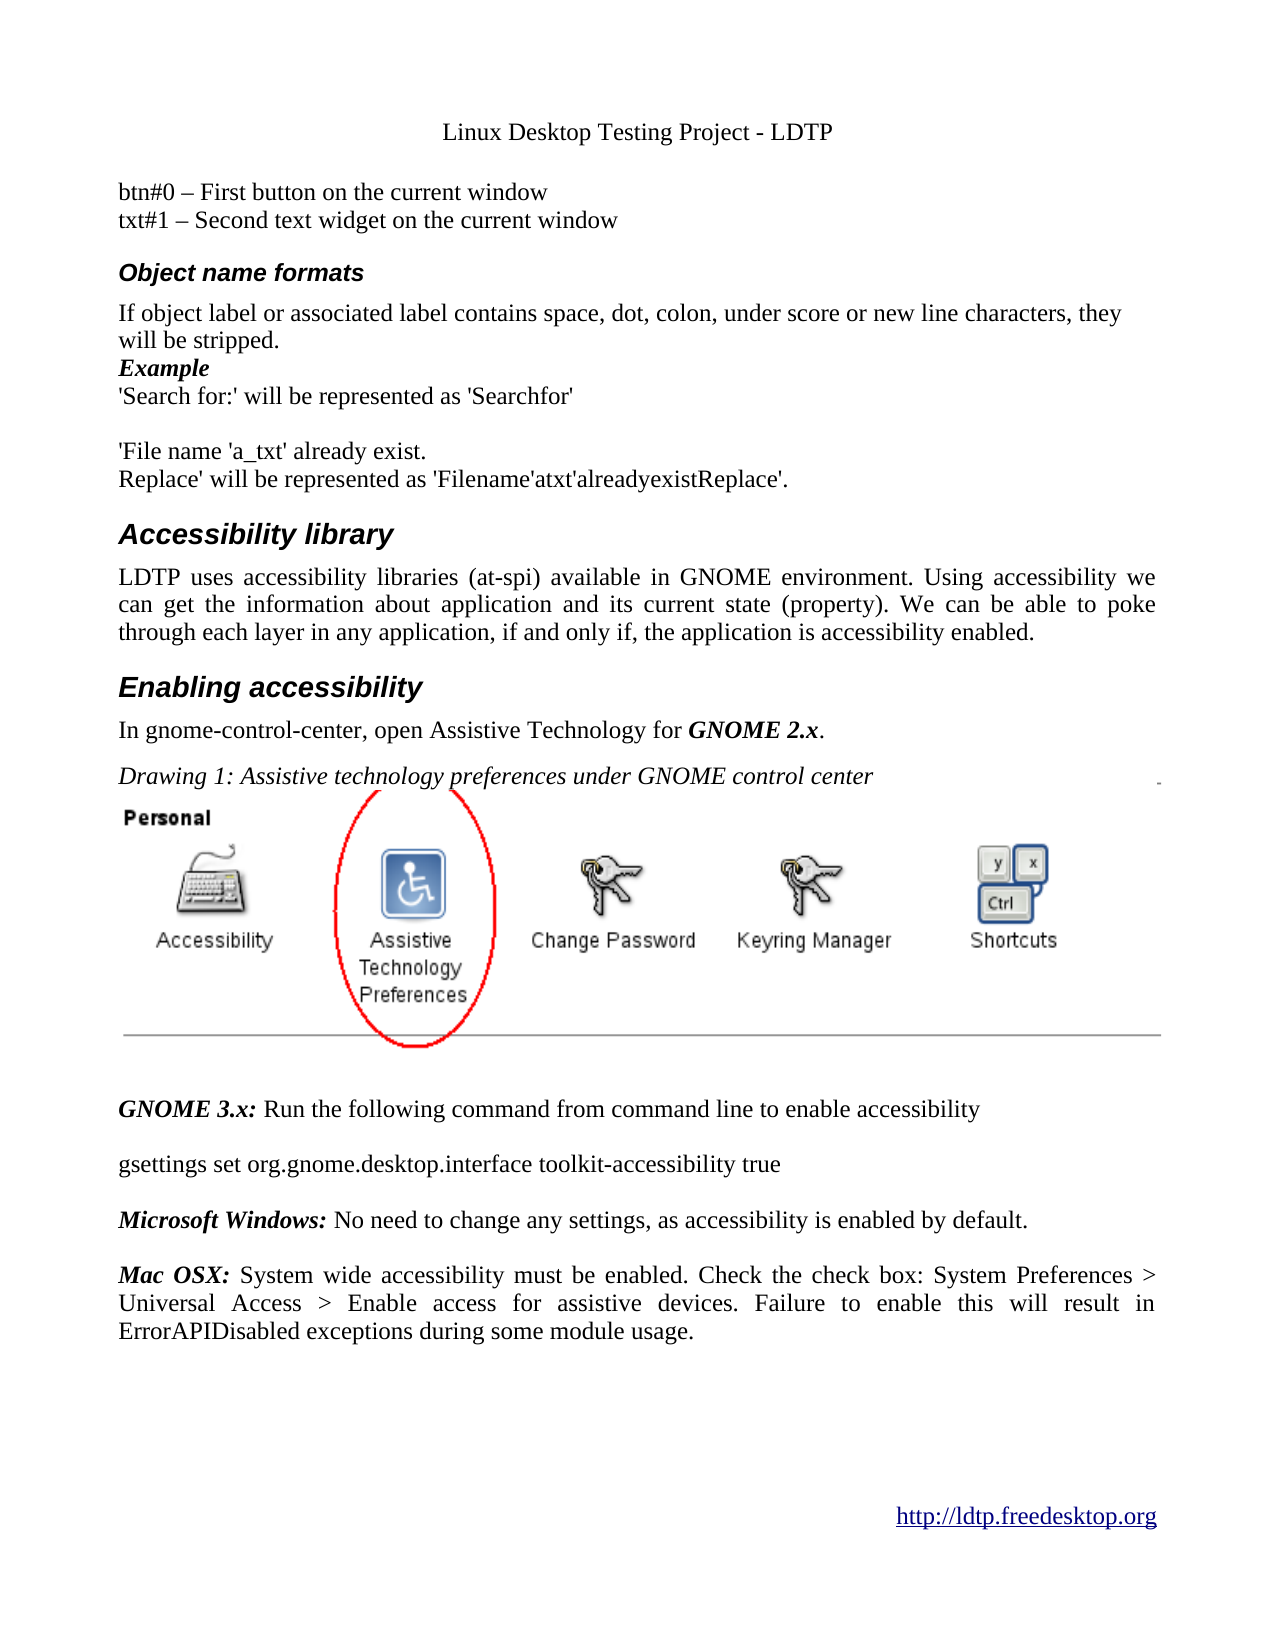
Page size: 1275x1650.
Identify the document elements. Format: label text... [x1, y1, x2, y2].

text Mac OSX: System wide accessibility must be enabled. Check the check box: System Preferences > Universal Access > Enable access for assistive devices. Failure to enable this will result in ErrorAPIDisabled exceptions during some module usage. [118, 1261, 1157, 1344]
text [118, 750, 1157, 762]
subtitle Enabling accessibility [118, 671, 1157, 703]
text GNOME 3.x: Run the following command from command line to enable accessibility [118, 1095, 1157, 1123]
subtitle Accessibility library [118, 518, 1157, 550]
subtitle Object name formats [118, 258, 1157, 286]
text In gnome-control-center, open Assistive Technology for GNOME 2.x. [118, 716, 1157, 744]
text 'Search for:' will be represented as 'Searchfor' [118, 382, 1157, 409]
text LDTP uses accessibility libraries (at-spi) available in GNOME environment. Using accessibility we can get the information about application and its current state (property). We can be able to poke through each layer in any application, if and only if, the application is accessibility enabled. [118, 563, 1157, 646]
picture [122, 749, 1162, 1050]
text Drawing 1: Assistive technology preferences under GNOME control center [118, 762, 1157, 790]
text btn#0 – First button on the current window [118, 178, 1157, 206]
text Replace' will be represented as 'Filename'atxt'alreadyexistReplace'. [118, 465, 1157, 493]
text If object label or associated label contains space, dot, colon, under score or new line characters, they will be stripped. [118, 299, 1157, 354]
text Example [118, 354, 1157, 382]
text 'File name 'a_txt' already exist. [118, 437, 1157, 465]
text txt#1 – Second text widget on the current window [118, 206, 1157, 233]
text gsettings set org.gnome.desktop.interface toolkit-accessibility true [118, 1151, 1157, 1178]
text Microsoft Windows: No need to change any settings, as accessibility is enabled by default. [118, 1206, 1157, 1234]
